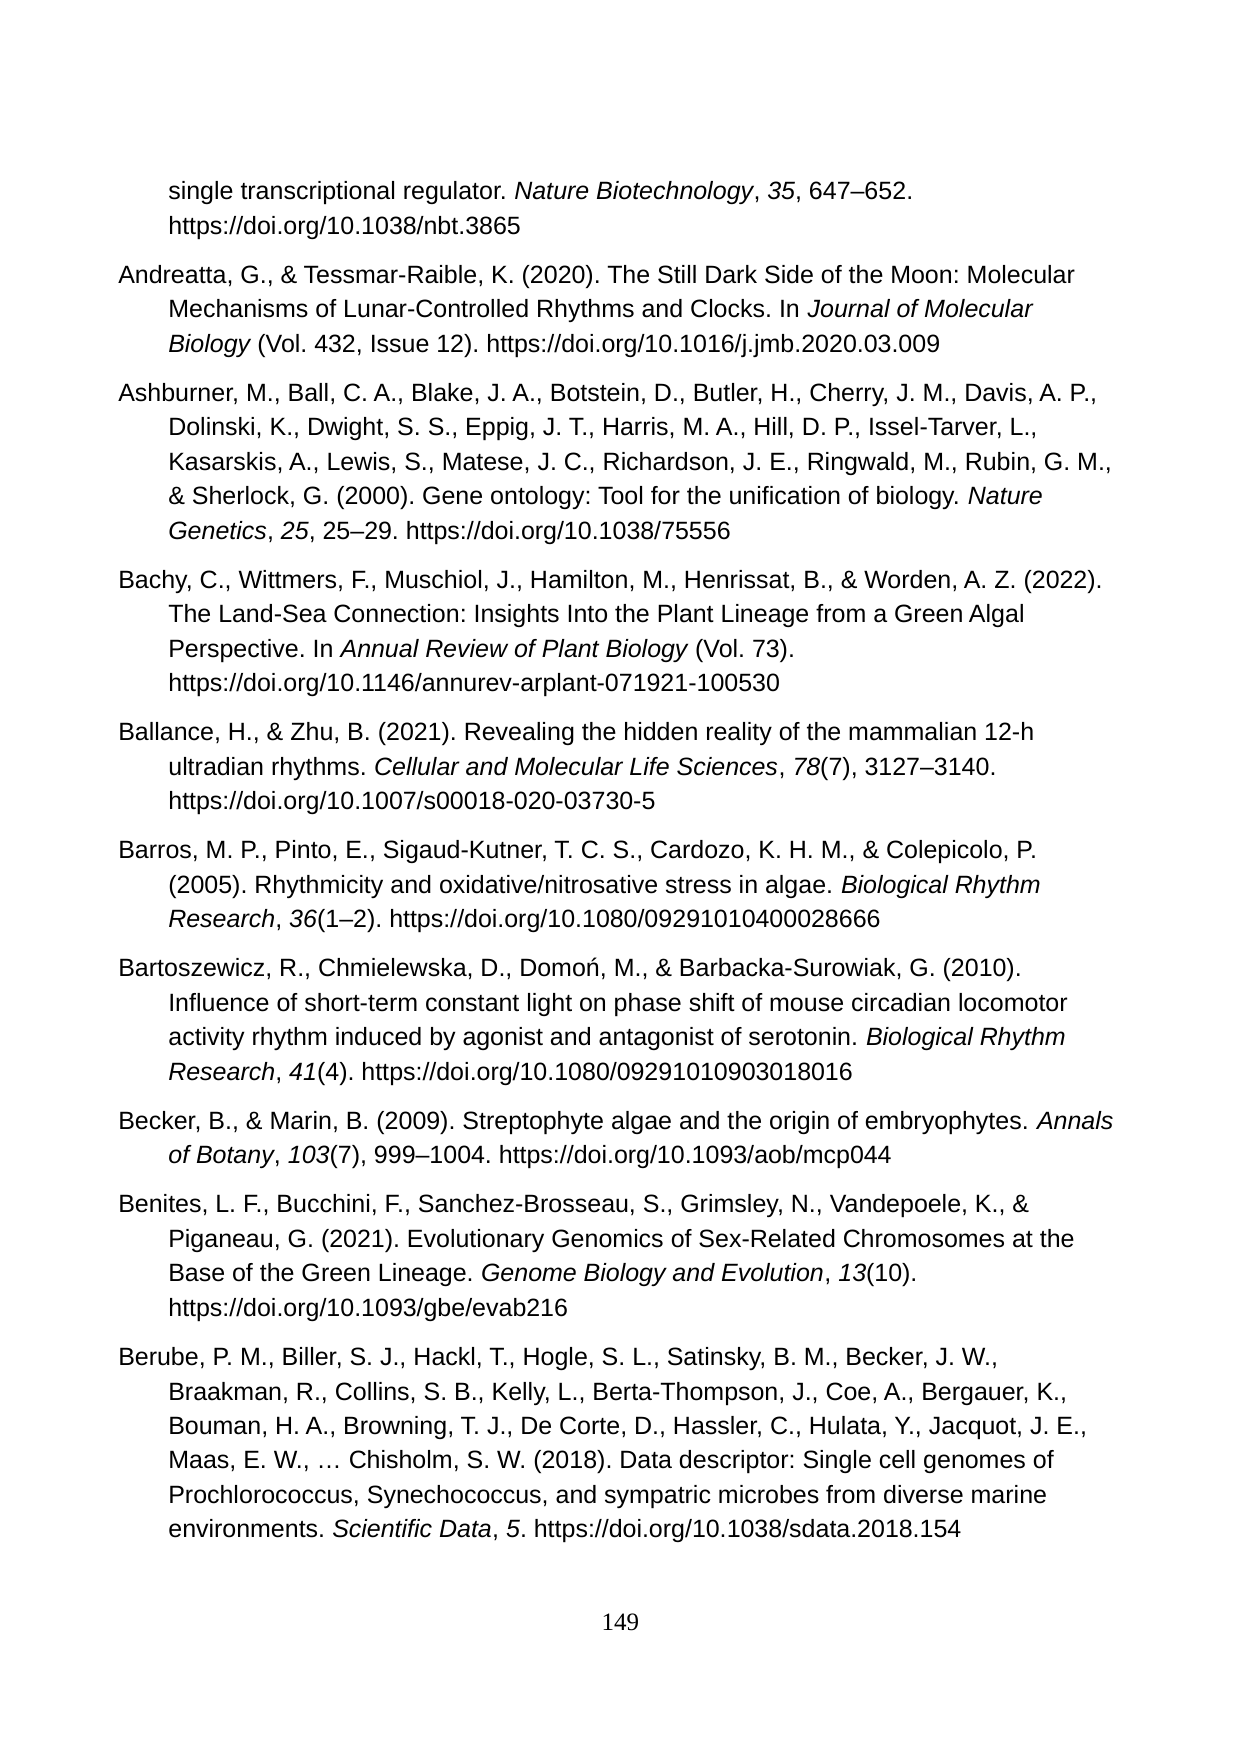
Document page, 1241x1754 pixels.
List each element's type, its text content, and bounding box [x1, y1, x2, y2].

text single transcriptional regulator. Nature Biotechnology, 35, 647–652. https://doi.org/10.1038/nbt.3865 [118, 176, 1122, 239]
text Ballance, H., & Zhu, B. (2021). Revealing the hidden reality of the mammalian 12-h ultradian rhythms. Cellular and Molecular Life Sciences, 78(7), 3127–3140. https://doi.org/10.1007/s00018-020-03730-5 [118, 717, 1122, 815]
text Bartoszewicz, R., Chmielewska, D., Domoń, M., & Barbacka-Surowiak, G. (2010). Influence of short-term constant light on phase shift of mouse circadian locomotor activity rhythm induced by agonist and antagonist of serotonin. Biological Rhythm Research, 41(4). https://doi.org/10.1080/09291010903018016 [118, 953, 1122, 1086]
text Barros, M. P., Pinto, E., Sigaud-Kutner, T. C. S., Cardozo, K. H. M., & Colepicolo, P. (2005). Rhythmicity and oxidative/nitrosative stress in algae. Biological Rhythm Research, 36(1–2). https://doi.org/10.1080/09291010400028666 [118, 835, 1122, 933]
text Ashburner, M., Ball, C. A., Blake, J. A., Botstein, D., Butler, H., Cherry, J. M., Davis, A. P., Dolinski, K., Dwight, S. S., Eppig, J. T., Harris, M. A., Hill, D. P., Issel-Tarver, L., Kasarskis, A., Lewis, S., Matese, J. C., Richardson, J. E., Ringwald, M., Rubin, G. M., & Sherlock, G. (2000). Gene ontology: Tool for the unification of biology. Nature Genetics, 25, 25–29. https://doi.org/10.1038/75556 [118, 378, 1122, 544]
text Benites, L. F., Bucchini, F., Sanchez-Brosseau, S., Grimsley, N., Vandepoele, K., & Piganeau, G. (2021). Evolutionary Genomics of Sex-Related Chromosomes at the Base of the Green Lineage. Genome Biology and Evolution, 13(10). https://doi.org/10.1093/gbe/evab216 [118, 1189, 1122, 1322]
text Becker, B., & Marin, B. (2009). Streptophyte algae and the origin of embryophytes. Annals of Botany, 103(7), 999–1004. https://doi.org/10.1093/aob/mcp044 [118, 1106, 1122, 1169]
text Andreatta, G., & Tessmar-Raible, K. (2020). The Still Dark Side of the Moon: Molecular Mechanisms of Lunar-Controlled Rhythms and Clocks. In Journal of Molecular Biology (Vol. 432, Issue 12). https://doi.org/10.1016/j.jmb.2020.03.009 [118, 260, 1122, 358]
text Bachy, C., Wittmers, F., Muschiol, J., Hamilton, M., Henrissat, B., & Worden, A. Z. (2022). The Land-Sea Connection: Insights Into the Plant Lineage from a Green Algal Perspective. In Annual Review of Plant Biology (Vol. 73). https://doi.org/10.1146/annurev-arplant-071921-100530 [118, 565, 1122, 697]
text Berube, P. M., Biller, S. J., Hackl, T., Hogle, S. L., Satinsky, B. M., Becker, J. W., Braakman, R., Collins, S. B., Kelly, L., Berta-Thompson, J., Coe, A., Bergauer, K., Bouman, H. A., Browning, T. J., De Corte, D., Hassler, C., Hulata, Y., Jacquot, J. E., Maas, E. W., … Chisholm, S. W. (2018). Data descriptor: Single cell genomes of Prochlorococcus, Synechococcus, and sympatric microbes from diverse marine environments. Scientific Data, 5. https://doi.org/10.1038/sdata.2018.154 [118, 1342, 1122, 1543]
